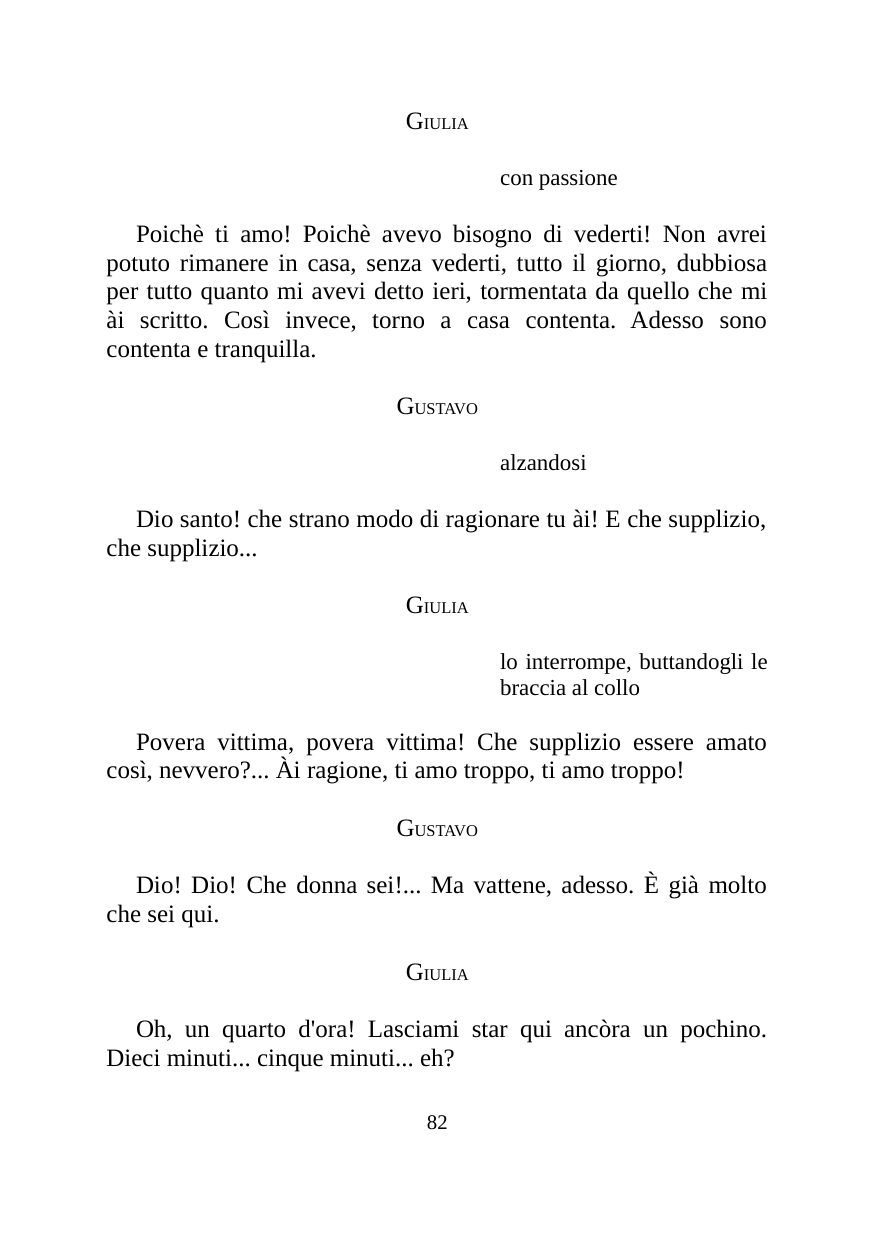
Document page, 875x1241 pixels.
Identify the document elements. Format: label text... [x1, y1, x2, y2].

text alzandosi [500, 449, 768, 475]
text lo interrompe, buttandogli le braccia al collo [500, 648, 768, 700]
text Giulia [106, 106, 768, 135]
text Giulia [106, 590, 768, 619]
text Oh, un quarto d'ora! Lasciami star qui ancòra un pochino. Dieci minuti... cinque minuti... eh? [106, 1014, 768, 1072]
text Dio! Dio! Che donna sei!... Ma vattene, adesso. È già molto che sei qui. [106, 871, 768, 928]
text Dio santo! che strano modo di ragionare tu ài! E che supplizio, che supplizio... [106, 504, 768, 561]
text Gustavo [106, 391, 768, 420]
text Povera vittima, povera vittima! Che supplizio essere amato così, nevvero?... Ài ragione, ti amo troppo, ti amo troppo! [106, 727, 768, 784]
text Gustavo [106, 813, 768, 842]
text Poichè ti amo! Poichè avevo bisogno di vederti! Non avrei potuto rimanere in casa, senza vederti, tutto il giorno, dubbiosa per tutto quanto mi avevi detto ieri, tormentata da quello che mi ài scritto. Così invece, torno a casa contenta. Adesso sono contenta e tranquilla. [106, 219, 768, 363]
text con passione [500, 164, 768, 190]
text Giulia [106, 957, 768, 986]
